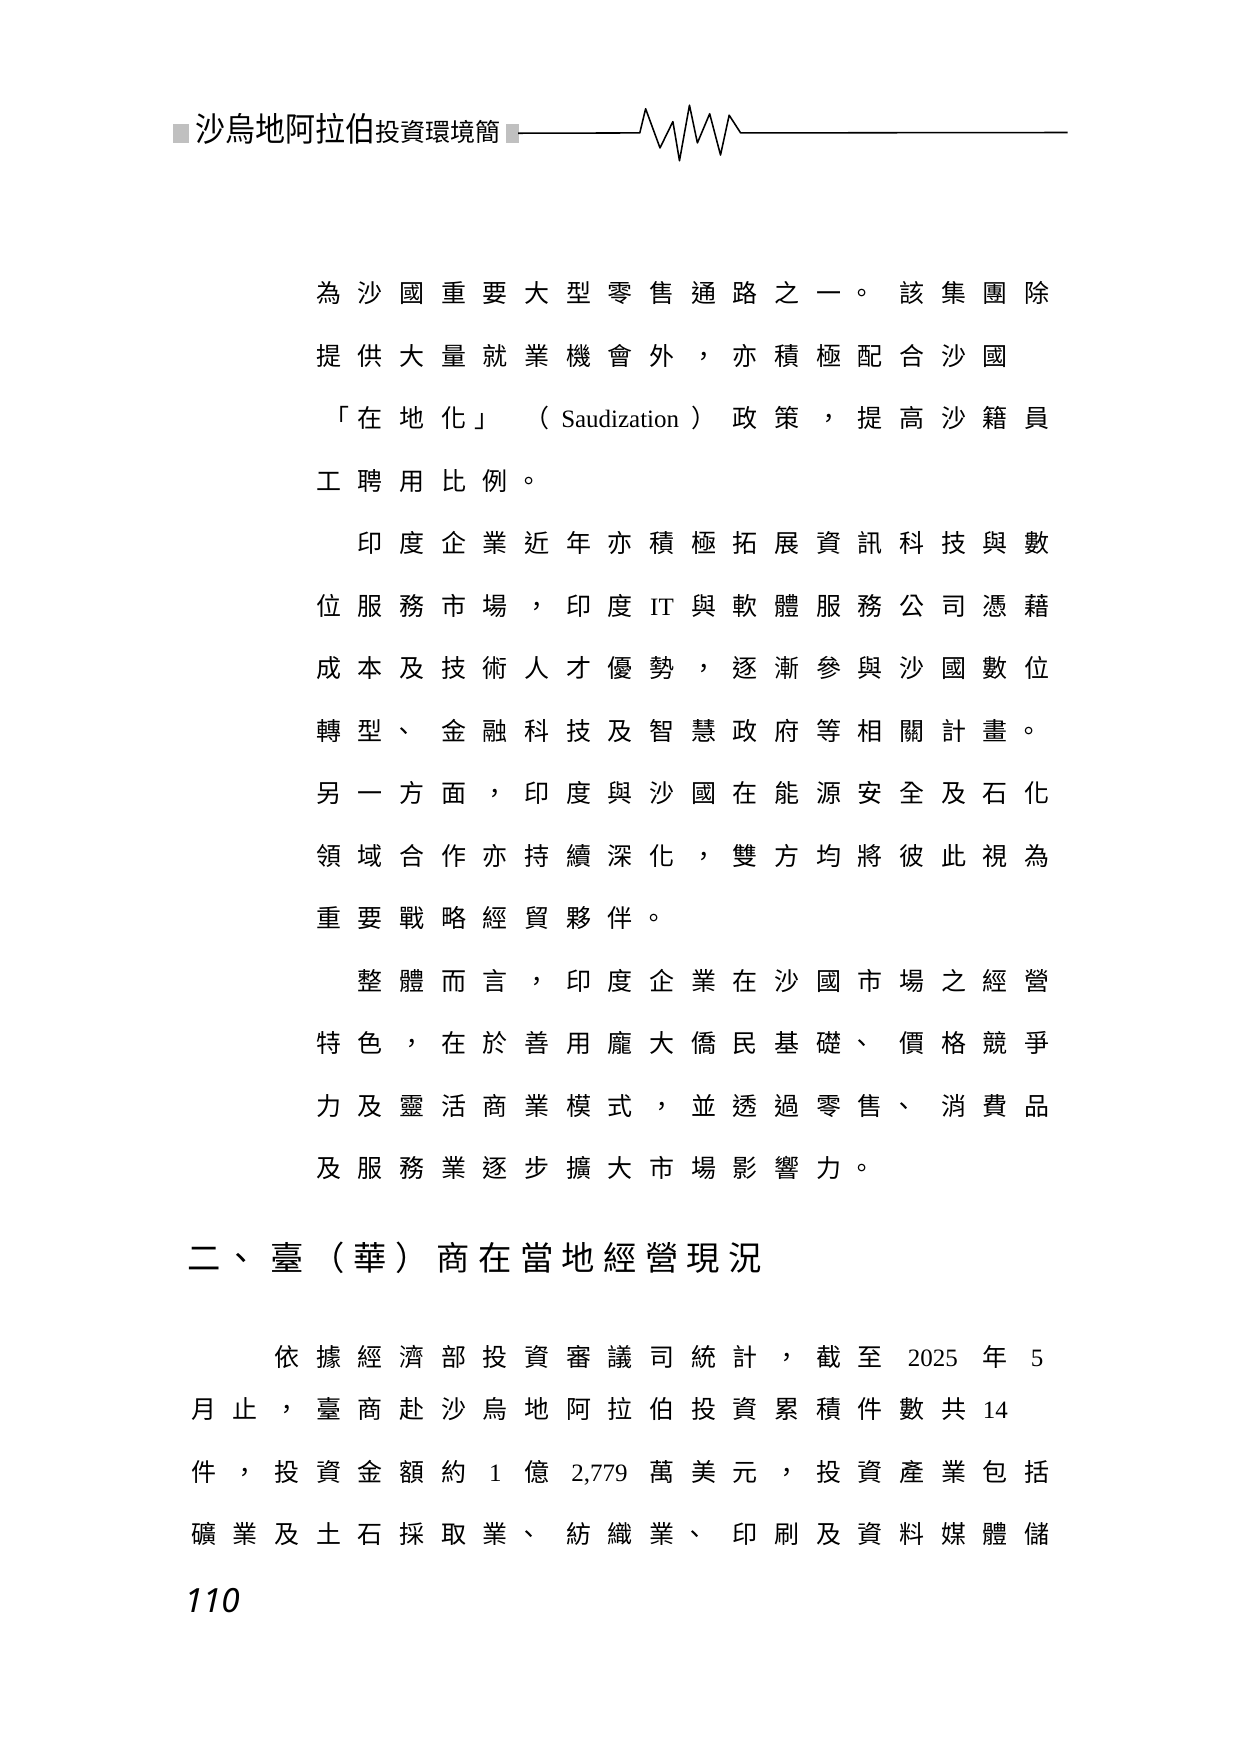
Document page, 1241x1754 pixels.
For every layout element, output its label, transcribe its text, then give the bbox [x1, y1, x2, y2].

text 整體而言，印度企業在沙國市場之經營特色，在於善用龐大僑民基礎、價格競爭力及靈活商業模式，並透過零售、消費品及服務業逐步擴大市場影響力。 [281, 938, 1058, 1188]
text 為沙國重要大型零售通路之一。該集團除提供大量就業機會外，亦積極配合沙國「在地化」（Saudization）政策，提高沙籍員工聘用比例。 [281, 250, 1058, 500]
text 二、臺（華）商在當地經營現況 [183, 1214, 1058, 1277]
text 印度企業近年亦積極拓展資訊科技與數位服務市場，印度IT與軟體服務公司憑藉成本及技術人才優勢，逐漸參與沙國數位轉型、金融科技及智慧政府等相關計畫。另一方面，印度與沙國在能源安全及石化領域合作亦持續深化，雙方均將彼此視為重要戰略經貿夥伴。 [281, 500, 1058, 938]
text 依據經濟部投資審議司統計，截至2025年5月止，臺商赴沙烏地阿拉伯投資累積件數共14件，投資金額約1億2,779萬美元，投資產業包括礦業及土石採取業、紡織業、印刷及資料媒體儲 [183, 1304, 1058, 1554]
